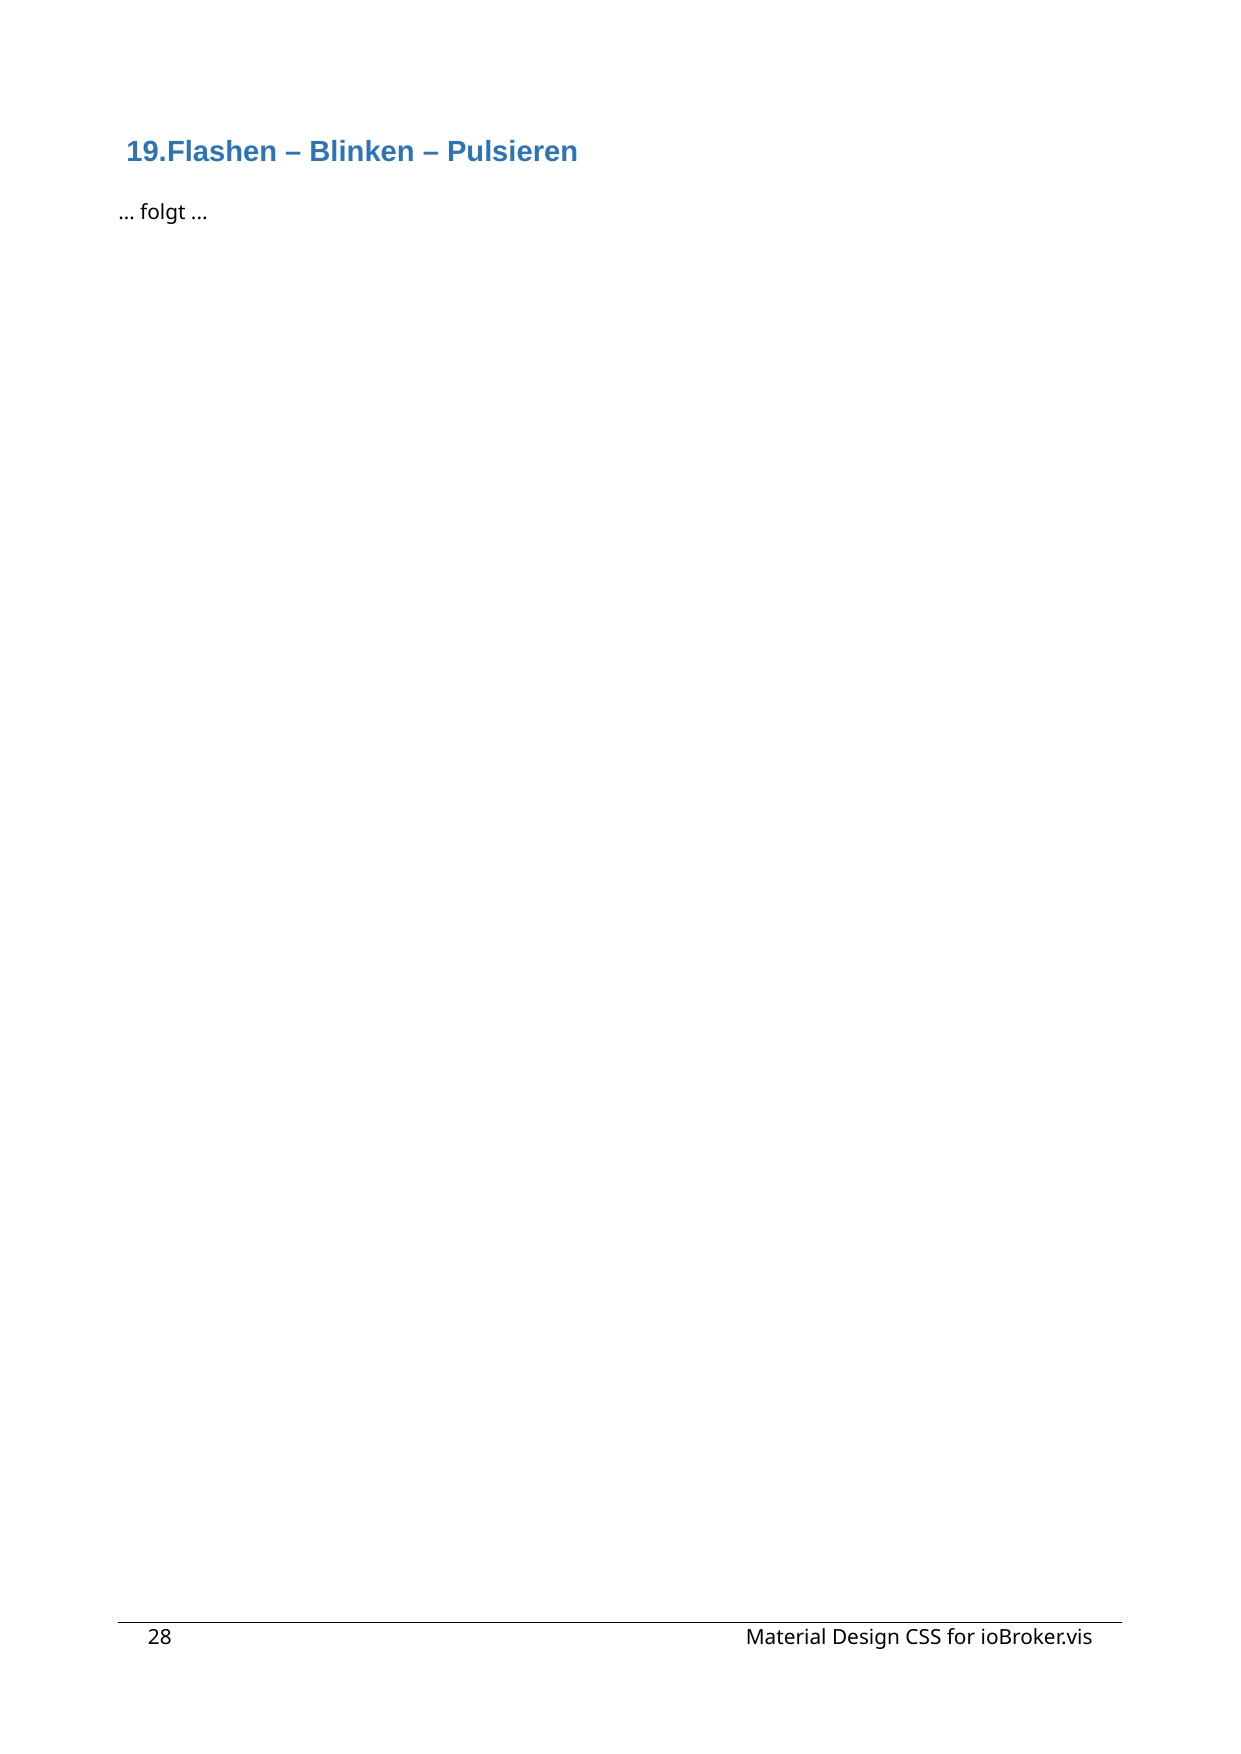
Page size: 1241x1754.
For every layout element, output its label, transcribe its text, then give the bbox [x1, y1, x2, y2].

text … folgt ... [118, 197, 1122, 226]
subtitle Flashen – Blinken – Pulsieren [118, 134, 1122, 168]
